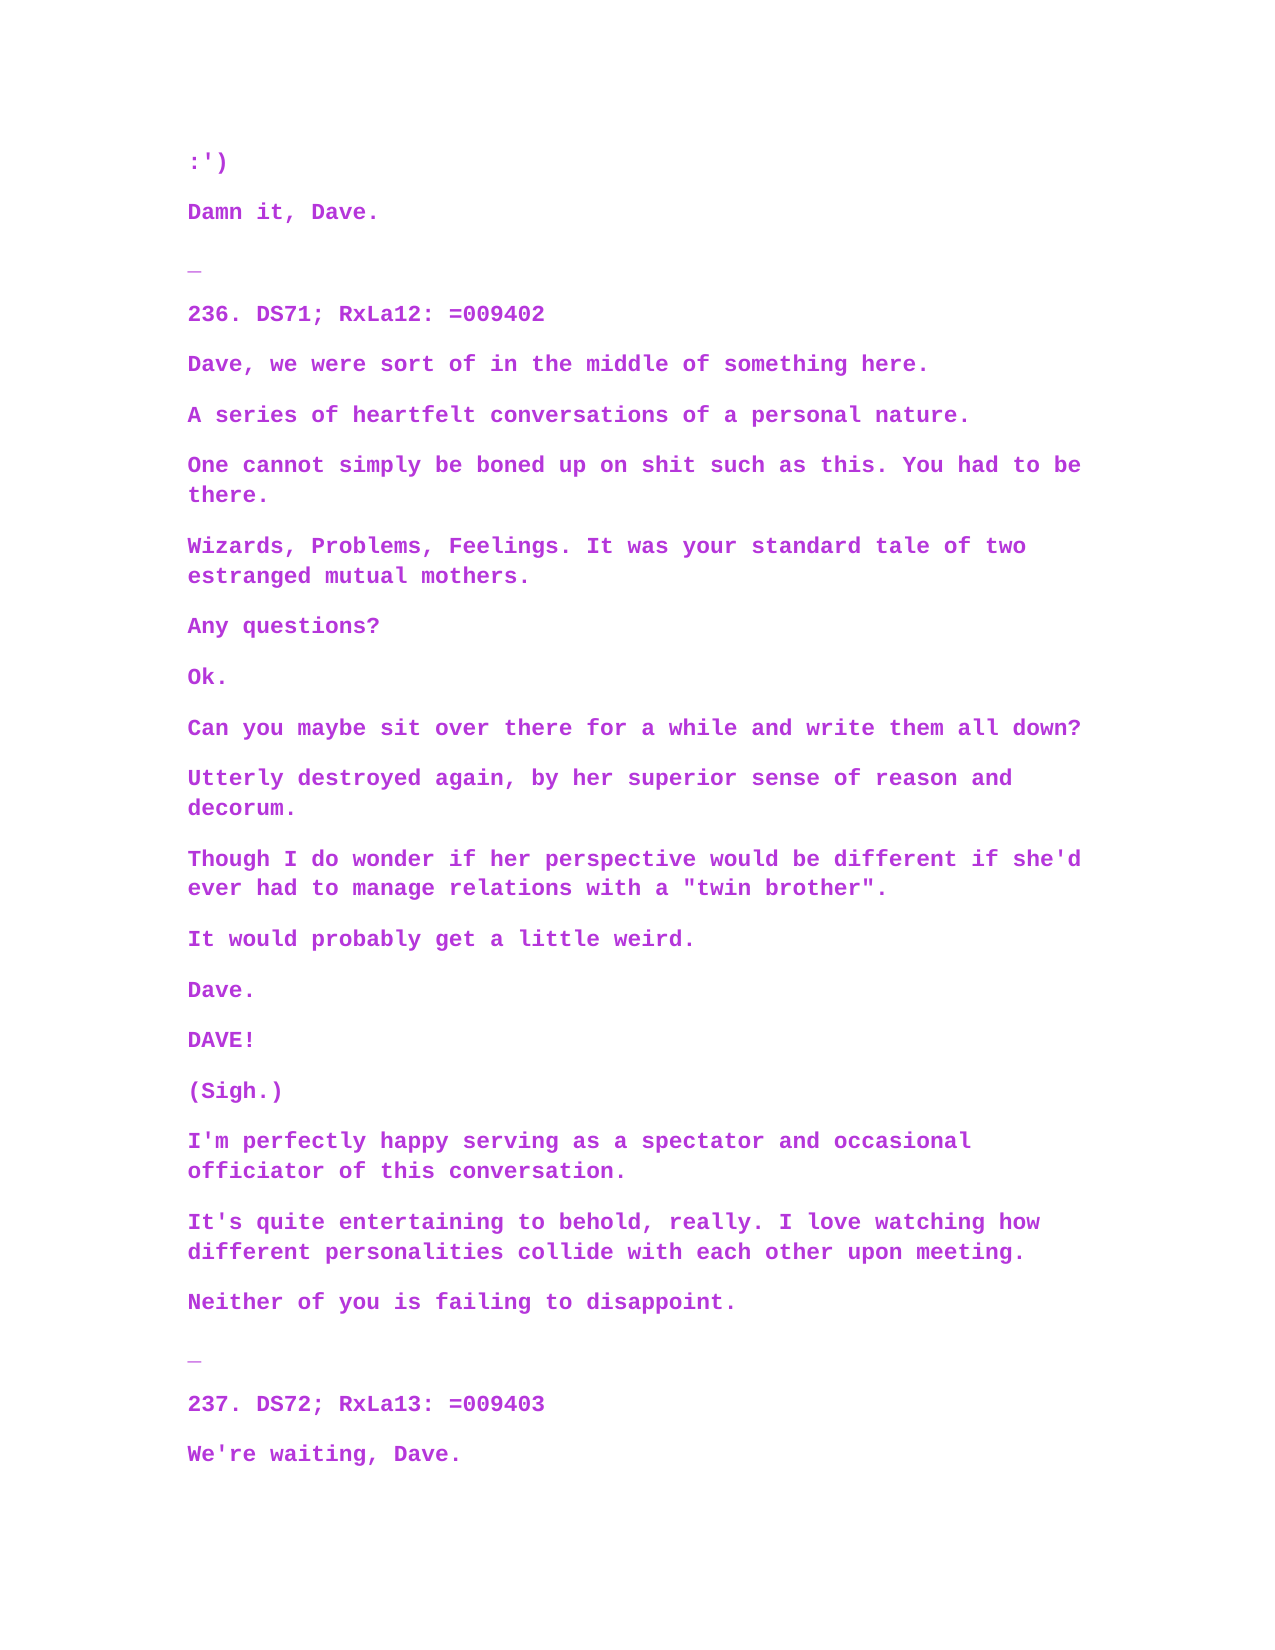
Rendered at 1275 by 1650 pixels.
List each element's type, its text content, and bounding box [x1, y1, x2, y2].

text (Sigh.) [187, 1079, 1087, 1105]
text Can you maybe sit over there for a while and write them all down? [187, 716, 1087, 742]
text It's quite entertaining to behold, really. I love watching how different personalities collide with each other upon meeting. [187, 1210, 1087, 1266]
text _ [187, 1341, 1087, 1367]
text 236. DS71; RxLa12: =009402 [187, 302, 1087, 328]
text Neither of you is failing to disappoint. [187, 1291, 1087, 1317]
text _ [187, 251, 1087, 277]
text A series of heartfelt conversations of a personal nature. [187, 403, 1087, 429]
text :') [187, 150, 1087, 176]
text I'm perfectly happy serving as a spectator and occasional officiator of this conversation. [187, 1130, 1087, 1186]
text Wizards, Problems, Feelings. It was your standard tale of two estranged mutual mothers. [187, 534, 1087, 590]
text Though I do wonder if her perspective would be different if she'd ever had to manage relations with a "twin brother". [187, 847, 1087, 903]
text Utterly destroyed again, by her superior sense of reason and decorum. [187, 766, 1087, 822]
text One cannot simply be boned up on shit such as this. You had to be there. [187, 454, 1087, 509]
text Damn it, Dave. [187, 201, 1087, 227]
text Dave, we were sort of in the middle of something here. [187, 352, 1087, 378]
text Ok. [187, 665, 1087, 691]
text Any questions? [187, 614, 1087, 641]
text 237. DS72; RxLa13: =009403 [187, 1392, 1087, 1418]
text DAVE! [187, 1028, 1087, 1054]
text We're waiting, Dave. [187, 1442, 1087, 1468]
text Dave. [187, 978, 1087, 1004]
text It would probably get a little weird. [187, 927, 1087, 953]
